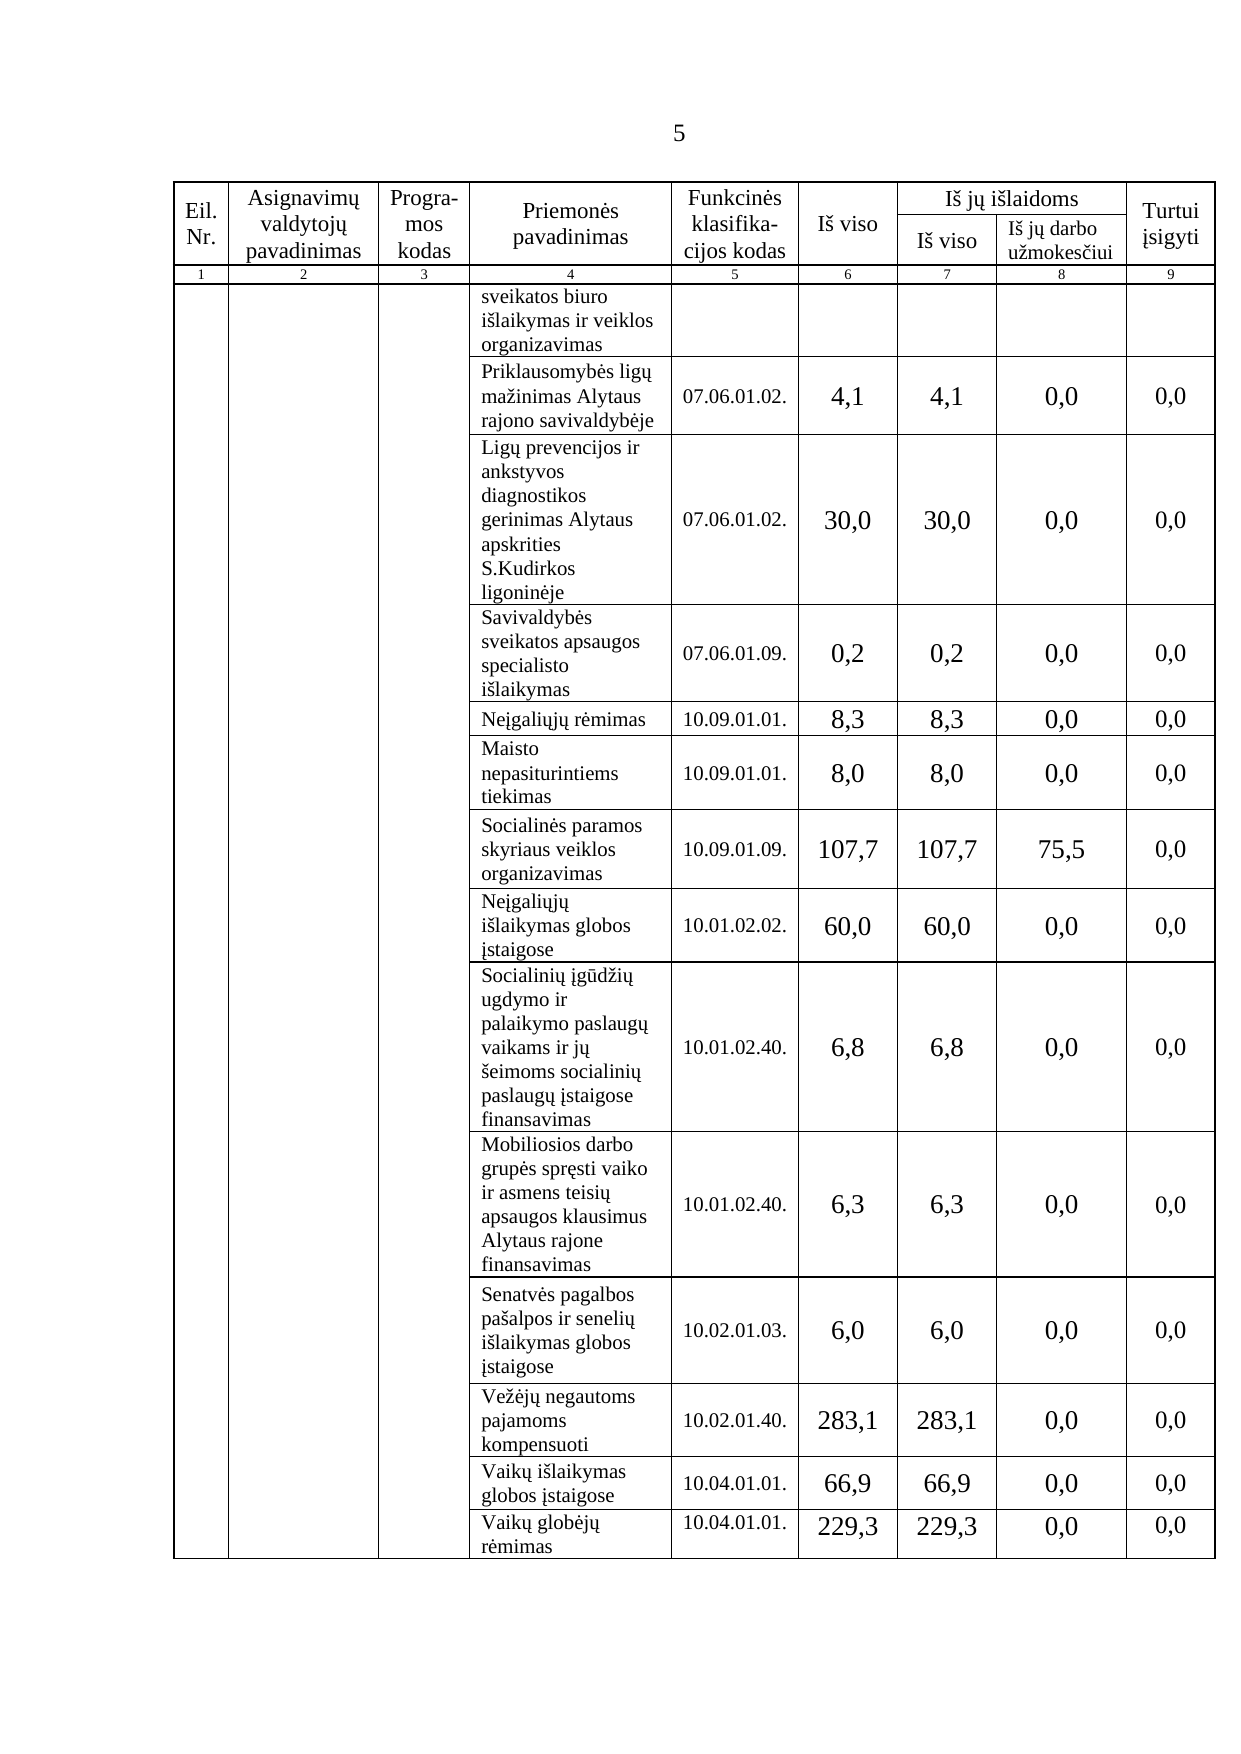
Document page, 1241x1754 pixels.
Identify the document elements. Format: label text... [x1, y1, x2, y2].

table_cell 9 [1127, 266, 1214, 283]
table_cell 8,0 [799, 736, 897, 808]
table_cell [1127, 285, 1214, 356]
table_cell 60,0 [799, 889, 897, 961]
table_header Asignavimų valdytojų pavadinimas [229, 183, 378, 264]
table_cell 0,0 [1127, 810, 1214, 888]
table_cell 10.04.01.01. [672, 1457, 798, 1509]
table_cell 0,0 [1127, 1132, 1214, 1276]
table_cell Socialinės paramos skyriaus veiklos organizavimas [470, 810, 671, 888]
table_cell Iš jų darbo užmokesčiui [997, 215, 1126, 264]
table_cell 0,0 [997, 702, 1126, 735]
table_cell 66,9 [799, 1457, 897, 1509]
table_cell 10.02.01.40. [672, 1384, 798, 1456]
table_cell [799, 285, 897, 356]
table_cell 0,0 [997, 435, 1126, 604]
table_cell [898, 285, 996, 356]
table_cell 283,1 [799, 1384, 897, 1456]
table_cell 10.01.02.02. [672, 889, 798, 961]
table_cell 0,2 [898, 605, 996, 701]
table_cell 8,3 [898, 702, 996, 735]
table_cell 30,0 [799, 435, 897, 604]
table_cell 0,0 [1127, 889, 1214, 961]
table_cell 8 [997, 266, 1126, 283]
table_cell 0,0 [997, 1510, 1126, 1558]
table_cell 4,1 [799, 357, 897, 434]
table_cell 8,3 [799, 702, 897, 735]
table_cell 6,0 [898, 1278, 996, 1383]
table_cell 60,0 [898, 889, 996, 961]
table_cell 0,0 [997, 1132, 1126, 1276]
table_cell 107,7 [898, 810, 996, 888]
table_cell 10.01.02.40. [672, 963, 798, 1131]
table_cell 107,7 [799, 810, 897, 888]
table_cell 07.06.01.02. [672, 357, 798, 434]
table_cell 0,0 [997, 1384, 1126, 1456]
table_cell 0,0 [1127, 736, 1214, 808]
table_cell 5 [672, 266, 798, 283]
table_cell 1 [175, 266, 228, 283]
table_cell Maisto nepasiturintiems tiekimas [470, 736, 671, 808]
table_cell 229,3 [898, 1510, 996, 1558]
table_cell 0,0 [1127, 702, 1214, 735]
table_cell 66,9 [898, 1457, 996, 1509]
table_cell 8,0 [898, 736, 996, 808]
table_header Progra-mos kodas [379, 183, 469, 264]
table_cell 6,8 [799, 963, 897, 1131]
table_cell sveikatos biuro išlaikymas ir veiklos organizavimas [470, 285, 671, 356]
table_cell 283,1 [898, 1384, 996, 1456]
table_header Iš jų išlaidoms [898, 183, 1126, 214]
table_cell 3 [379, 266, 469, 283]
table_cell 6,3 [898, 1132, 996, 1276]
table_cell 0,0 [997, 963, 1126, 1131]
table_header Priemonės pavadinimas [470, 183, 671, 264]
table_cell Vaikų globėjų rėmimas [470, 1510, 671, 1558]
table_cell [997, 285, 1126, 356]
table_cell Socialinių įgūdžių ugdymo ir palaikymo paslaugų vaikams ir jų šeimoms socialinių paslaugų įstaigose finansavimas [470, 963, 671, 1131]
table_cell 0,0 [997, 1278, 1126, 1383]
table_cell 0,0 [997, 605, 1126, 701]
table_cell 6,3 [799, 1132, 897, 1276]
table_header Iš viso [799, 183, 897, 264]
table_cell [175, 285, 228, 1558]
table_cell 0,0 [1127, 1510, 1214, 1558]
table_cell 0,0 [1127, 963, 1214, 1131]
table_cell 10.01.02.40. [672, 1132, 798, 1276]
table_header Turtui įsigyti [1127, 183, 1214, 264]
table_cell Neįgaliųjų išlaikymas globos įstaigose [470, 889, 671, 961]
table_cell Vaikų išlaikymas globos įstaigose [470, 1457, 671, 1509]
table_cell 0,0 [1127, 605, 1214, 701]
table_cell Mobiliosios darbo grupės spręsti vaiko ir asmens teisių apsaugos klausimus Alytaus rajone finansavimas [470, 1132, 671, 1276]
table_cell Senatvės pagalbos pašalpos ir senelių išlaikymas globos įstaigose [470, 1278, 671, 1383]
table_cell 10.09.01.09. [672, 810, 798, 888]
table_cell 10.04.01.01. [672, 1510, 798, 1558]
table_cell 10.09.01.01. [672, 702, 798, 735]
table_cell Priklausomybės ligų mažinimas Alytaus rajono savivaldybėje [470, 357, 671, 434]
table_cell 10.02.01.03. [672, 1278, 798, 1383]
table_cell [672, 285, 798, 356]
table_cell 0,0 [1127, 1384, 1214, 1456]
table_cell 10.09.01.01. [672, 736, 798, 808]
table_cell 07.06.01.09. [672, 605, 798, 701]
table_cell Neįgaliųjų rėmimas [470, 702, 671, 735]
table_cell 0,0 [997, 889, 1126, 961]
table_cell Ligų prevencijos ir ankstyvos diagnostikos gerinimas Alytaus apskrities S.Kudirkos ligoninėje [470, 435, 671, 604]
table_cell 6,0 [799, 1278, 897, 1383]
table_cell 30,0 [898, 435, 996, 604]
table_cell Iš viso [898, 215, 996, 264]
table_cell 7 [898, 266, 996, 283]
table_cell 229,3 [799, 1510, 897, 1558]
table_cell 0,0 [997, 357, 1126, 434]
table_cell [379, 285, 469, 1558]
table_cell 0,0 [997, 1457, 1126, 1509]
table_cell 6,8 [898, 963, 996, 1131]
table_cell 2 [229, 266, 378, 283]
table_cell 75,5 [997, 810, 1126, 888]
table_cell 0,0 [1127, 1278, 1214, 1383]
table_cell 6 [799, 266, 897, 283]
table_cell [229, 285, 378, 1558]
table_header Funkcinės klasifika-cijos kodas [672, 183, 798, 264]
table_cell 4,1 [898, 357, 996, 434]
table_cell 0,0 [1127, 435, 1214, 604]
table_cell 0,0 [1127, 1457, 1214, 1509]
table_cell Savivaldybės sveikatos apsaugos specialisto išlaikymas [470, 605, 671, 701]
table_cell 0,0 [1127, 357, 1214, 434]
table_cell 0,0 [997, 736, 1126, 808]
table_cell 0,2 [799, 605, 897, 701]
table_cell 07.06.01.02. [672, 435, 798, 604]
table_cell Vežėjų negautoms pajamoms kompensuoti [470, 1384, 671, 1456]
table_header Eil. Nr. [175, 183, 228, 264]
table_cell 4 [470, 266, 671, 283]
